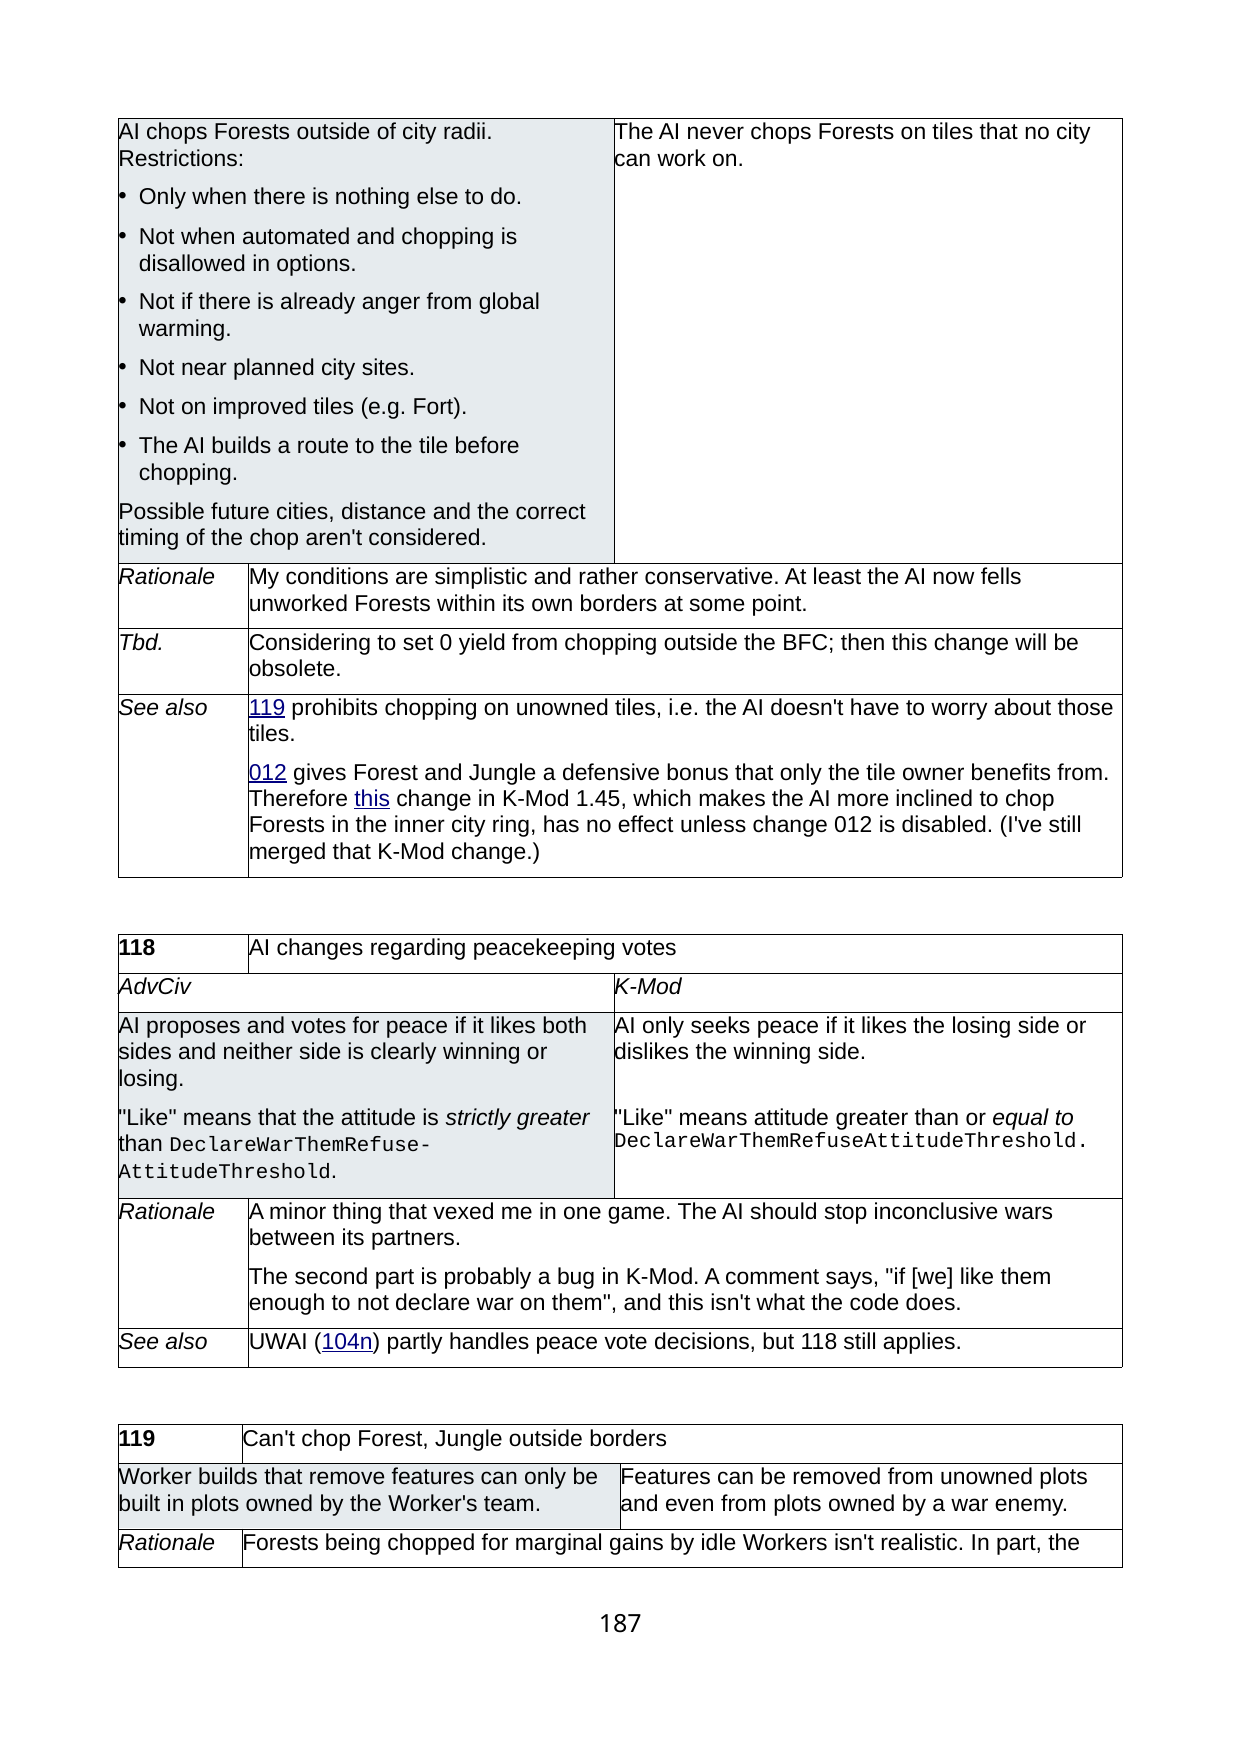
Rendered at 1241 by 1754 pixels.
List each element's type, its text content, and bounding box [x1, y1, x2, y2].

table_cell Considering to set 0 yield from chopping outside the BFC; then this change will be obsolete. [249, 629, 1122, 693]
table_cell The AI never chops Forests on tiles that no city can work on. [615, 119, 1122, 563]
table_header 119 [119, 1425, 242, 1463]
table_cell Rationale [119, 1530, 242, 1567]
table_cell Forests being chopped for marginal gains by idle Workers isn't realistic. In part, the [243, 1530, 1122, 1567]
table_cell Rationale [119, 1199, 248, 1328]
table_cell My conditions are simplistic and rather conservative. At least the AI now fells unworked Forests within its own borders at some point. [249, 564, 1122, 628]
table_cell UWAI (104n) partly handles peace vote decisions, but 118 still applies. [249, 1329, 1122, 1367]
table_cell 119 prohibits chopping on unowned tiles, i.e. the AI doesn't have to worry about those tiles. 012 gives Forest and Jungle a defensive bonus that only the tile owner benefits from. Therefore this change in K-Mod 1.45, which makes the AI more inclined to chop Forests in the inner city ring, has no effect unless change 012 is disabled. (I've still merged that K-Mod change.) [249, 695, 1122, 877]
table_cell See also [119, 695, 248, 877]
table_cell Worker builds that remove features can only be built in plots owned by the Worker's team. [119, 1464, 620, 1528]
table_header AI changes regarding peacekeeping votes [249, 935, 1122, 973]
table_cell AdvCiv [119, 974, 614, 1012]
table_header Can't chop Forest, Jungle outside borders [243, 1425, 1122, 1463]
table_cell Features can be removed from unowned plots and even from plots owned by a war enemy. [621, 1464, 1122, 1528]
table_cell Tbd. [119, 629, 248, 693]
table_cell AI proposes and votes for peace if it likes both sides and neither side is clearly winning or losing. "Like" means that the attitude is strictly greater than DeclareWarThemRefuse­AttitudeThreshold. [119, 1013, 614, 1198]
table_cell AI chops Forests outside of city radii. Restrictions: Only when there is nothing else to do. Not when automated and chopping is disallowed in options. Not if there is already anger from global warming. Not near planned city sites. Not on improved tiles (e.g. Fort). The AI builds a route to the tile before chopping. Possible future cities, distance and the correct timing of the chop aren't considered. [119, 119, 614, 563]
table_header 118 [119, 935, 248, 973]
table_cell A minor thing that vexed me in one game. The AI should stop inconclusive wars between its partners. The second part is probably a bug in K-Mod. A comment says, "if [we] like them enough to not declare war on them", and this isn't what the code does. [249, 1199, 1122, 1328]
table_cell AI only seeks peace if it likes the losing side or dislikes the winning side. "Like" means attitude greater than or equal to DeclareWarThemRefuse­AttitudeThreshold. [615, 1013, 1122, 1198]
table_cell See also [119, 1329, 248, 1367]
table_cell K-Mod [615, 974, 1122, 1012]
table_cell Rationale [119, 564, 248, 628]
